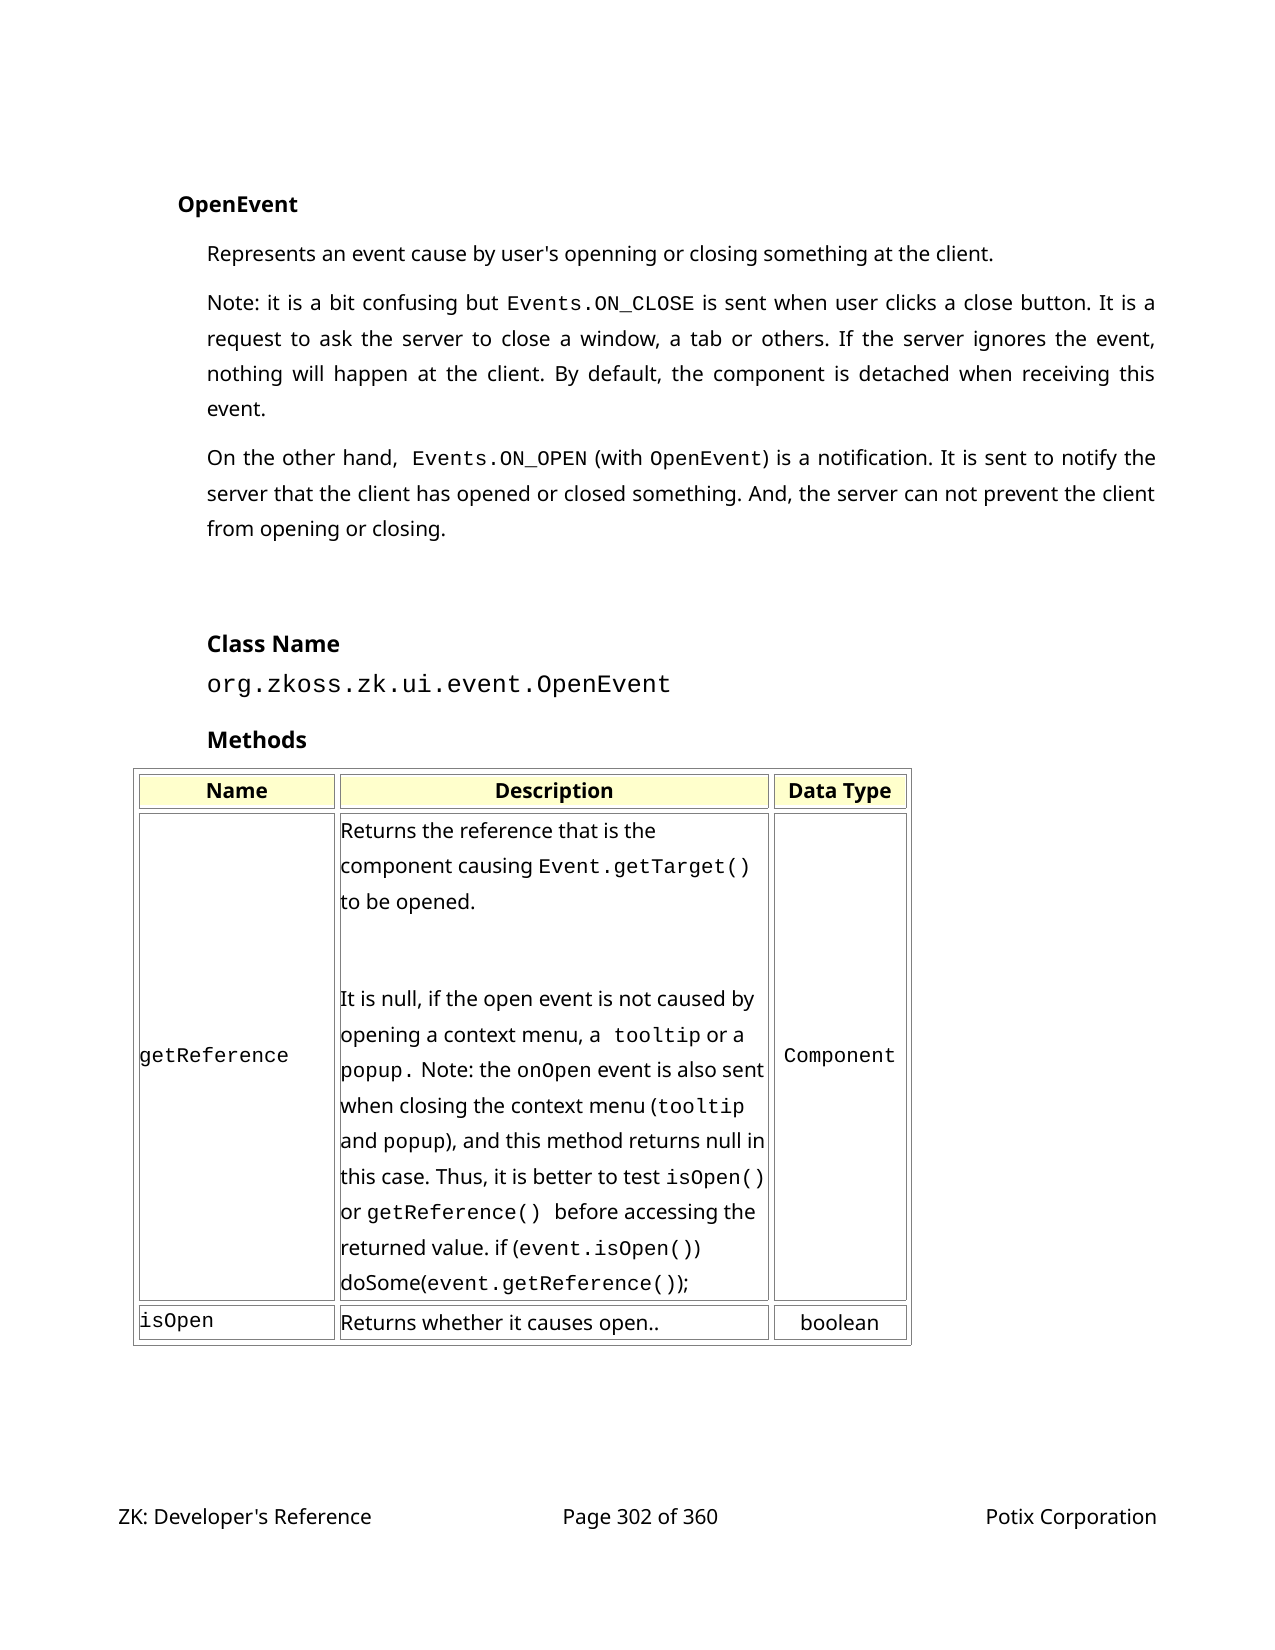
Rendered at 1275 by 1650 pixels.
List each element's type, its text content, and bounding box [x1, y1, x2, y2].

table_header Data Type [771, 769, 908, 808]
text Note: it is a bit confusing but Events.ON_CLOSE is sent when user clicks a close button. It is a request to ask the server to close a window, a tab or others. If the server ignores the event, nothing will happen at the client. By default, the component is detached when receiving this event. [207, 288, 1157, 422]
table_header Name [136, 769, 337, 808]
text org.zkoss.zk.ui.event.OpenEvent [207, 671, 1157, 699]
text Represents an event cause by user's openning or closing something at the client. [207, 239, 1157, 268]
table_cell Component [771, 808, 908, 1300]
table_cell boolean [771, 1300, 908, 1339]
table_cell getReference [136, 808, 337, 1300]
table_cell Returns whether it causes open.. [337, 1300, 771, 1339]
subtitle Methods [207, 724, 1157, 756]
subtitle OpenEvent [177, 189, 1157, 219]
table_header Description [337, 769, 771, 808]
table_cell isOpen [136, 1300, 337, 1339]
text On the other hand, Events.ON_OPEN (with OpenEvent) is a notification. It is sent to notify the server that the client has opened or closed something. And, the server can not prevent the client from opening or closing. [207, 443, 1157, 542]
subtitle Class Name [207, 628, 1157, 659]
table_cell Returns the reference that is the component causing Event.getTarget() to be opened. It is null, if the open event is not caused by opening a context menu, a tooltip or a popup. Note: the onOpen event is also sent when closing the context menu (tooltip and popup), and this method returns null in this case. Thus, it is better to test isOpen() or getReference() before accessing the returned value. if (event.isOpen()) doSome(event.getReference()); [337, 808, 771, 1300]
